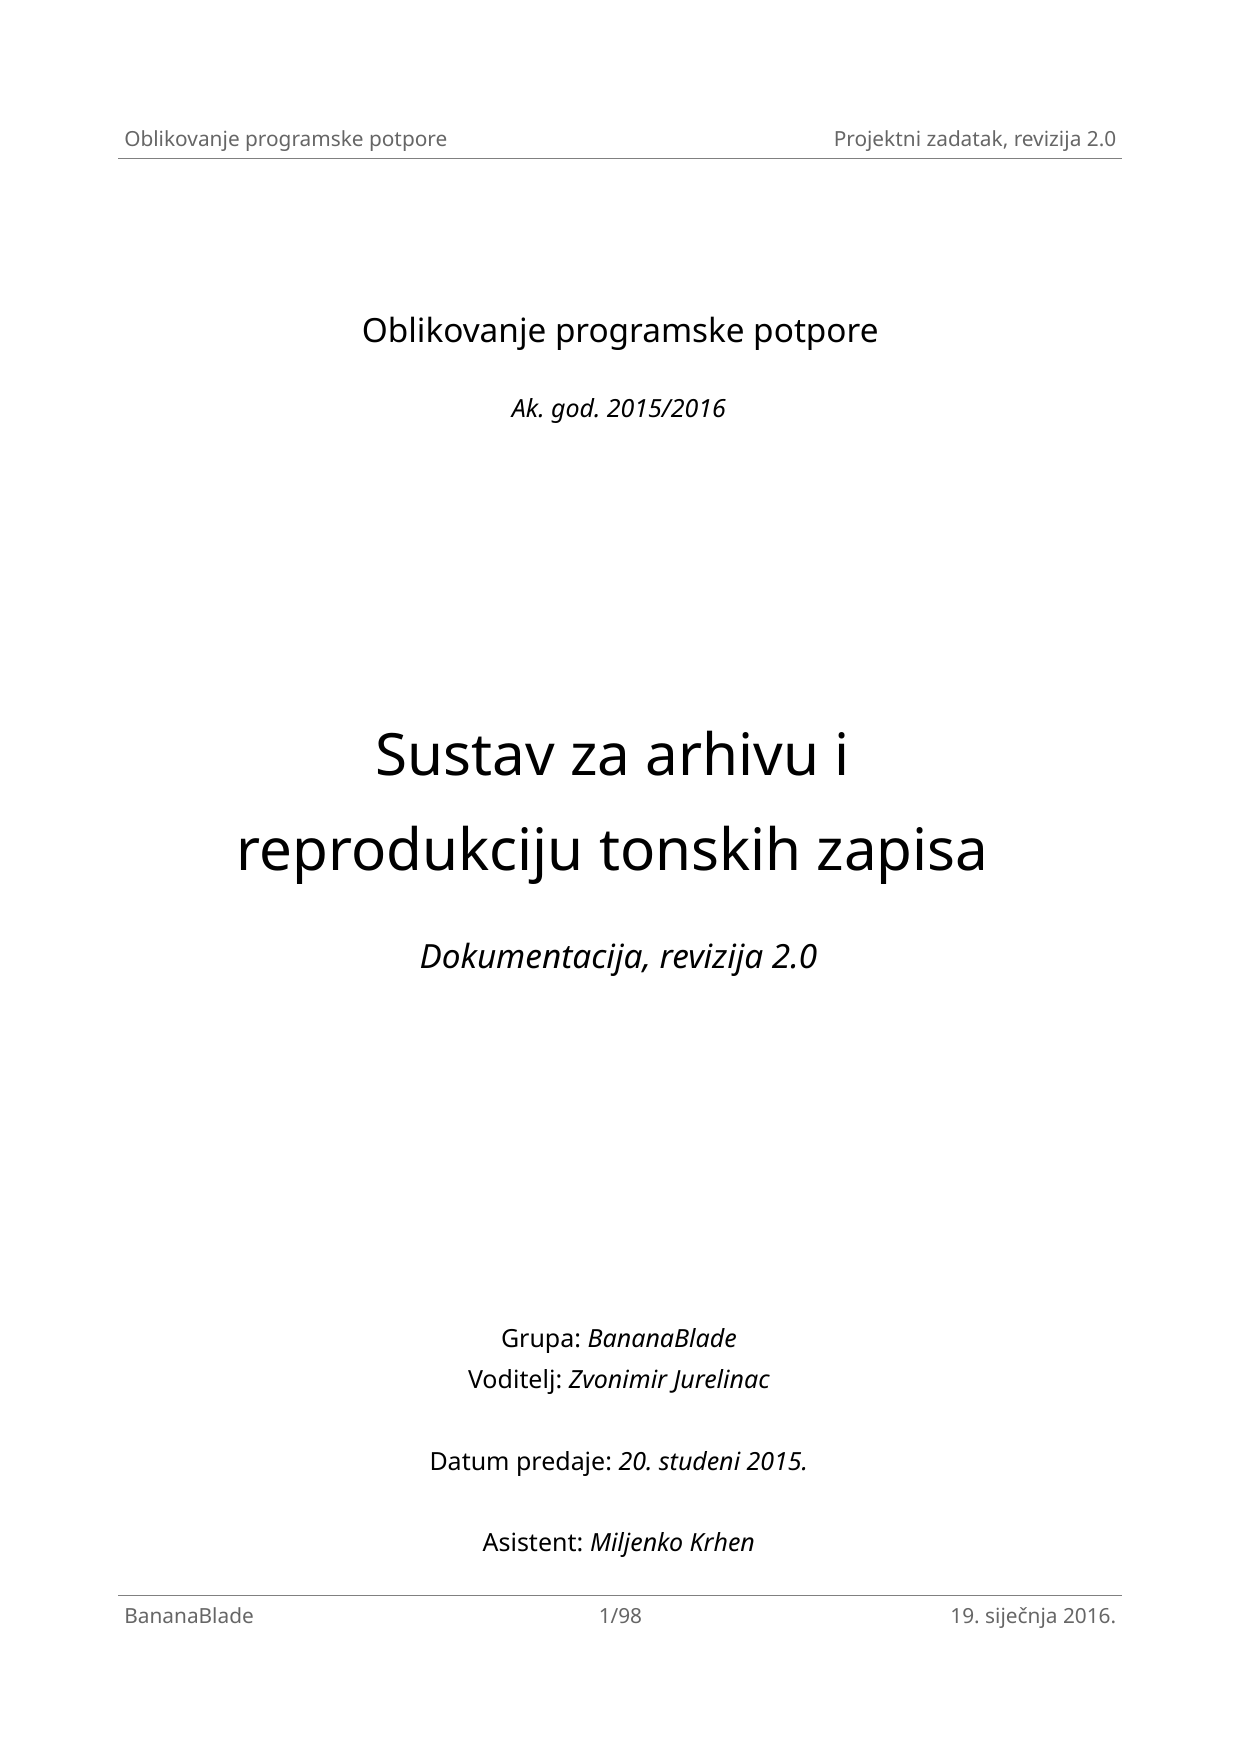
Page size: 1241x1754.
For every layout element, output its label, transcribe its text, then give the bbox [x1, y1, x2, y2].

text Grupa: BananaBlade Voditelj: Zvonimir Jurelinac Datum predaje: 20. studeni 2015. Asistent: Miljenko Krhen [118, 1198, 1122, 1559]
text Sustav za arhivu i reprodukciju tonskih zapisa [118, 713, 1122, 888]
text Dokumentacija, revizija 2.0 [118, 933, 1122, 978]
text Ak. god. 2015/2016 [118, 391, 1122, 425]
text Oblikovanje programske potpore [118, 307, 1122, 352]
